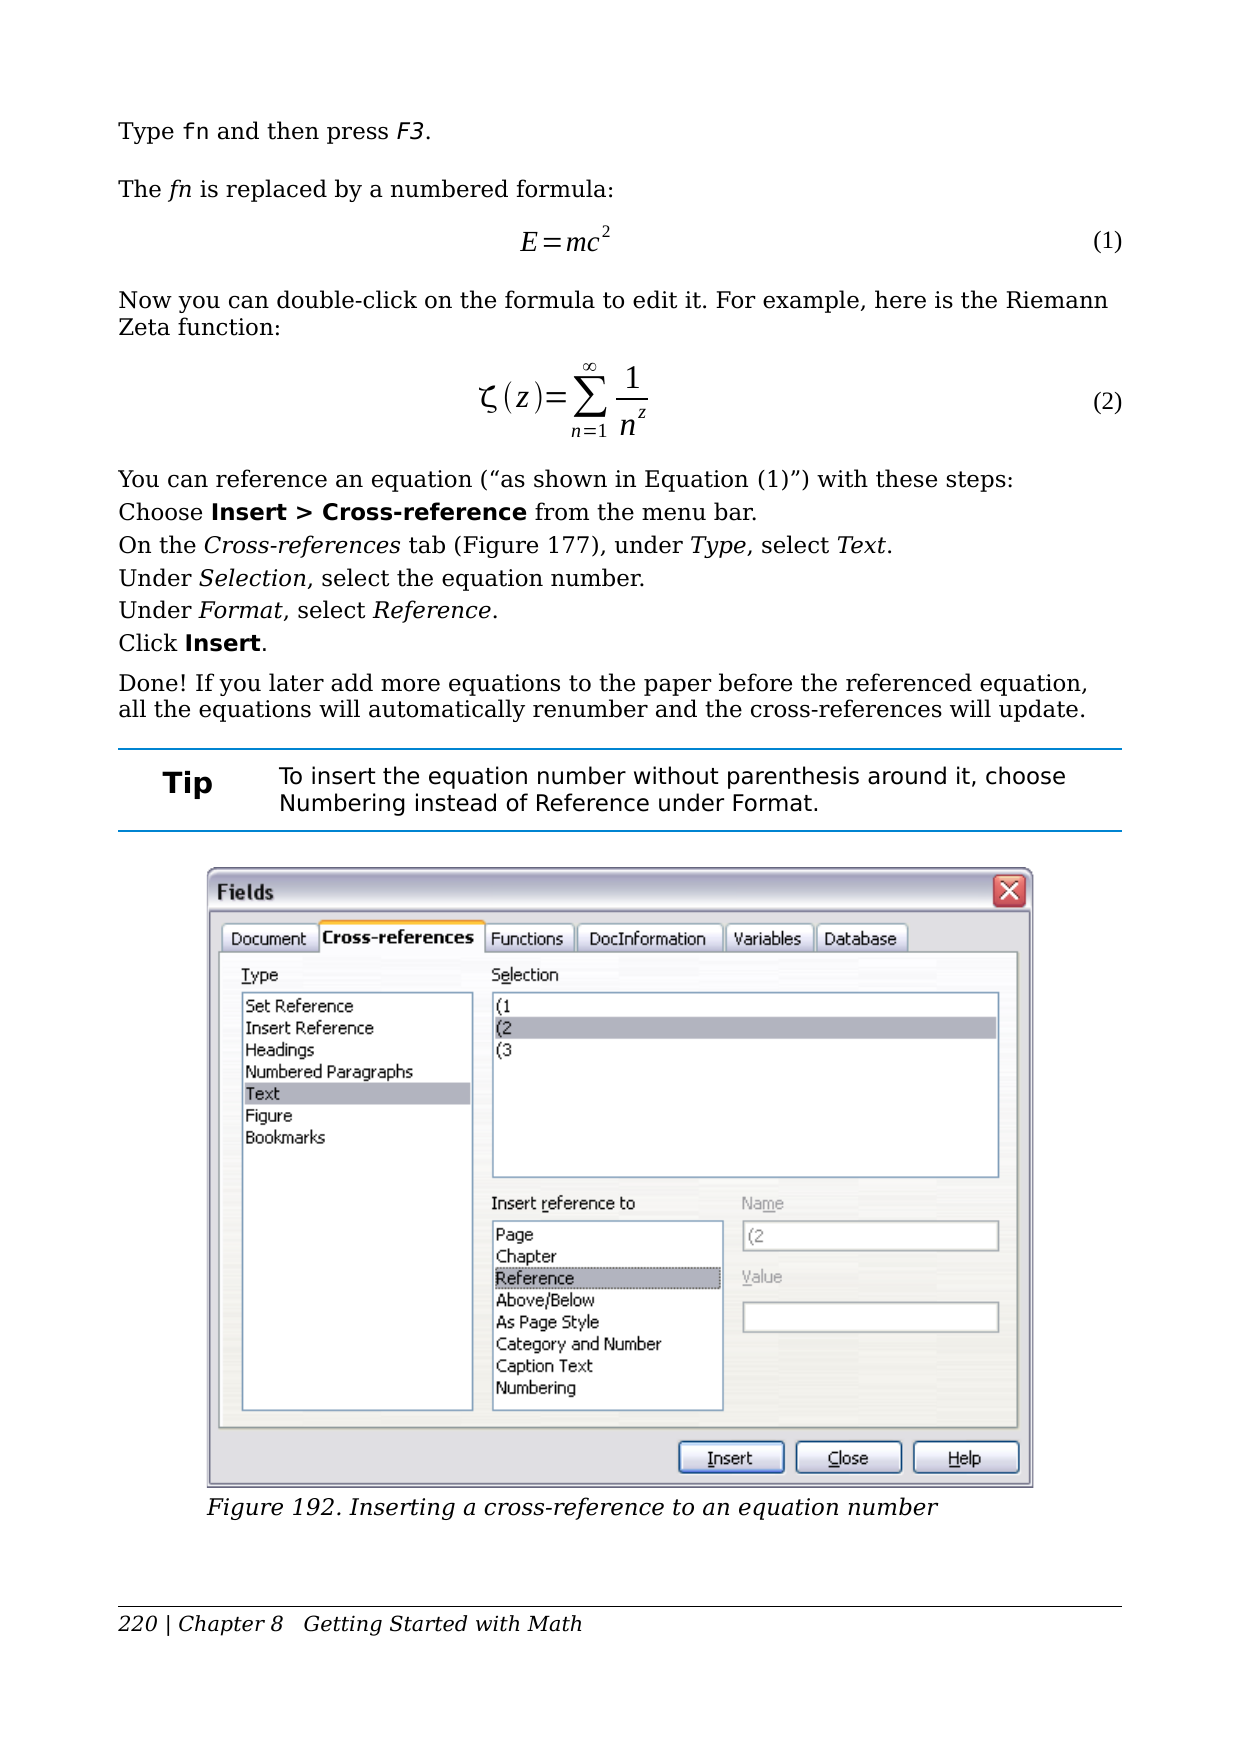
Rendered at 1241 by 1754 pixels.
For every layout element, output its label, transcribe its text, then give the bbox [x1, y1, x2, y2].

table_header [118, 221, 1010, 258]
text The fn is replaced by a numbered formula: [118, 176, 1122, 203]
list You can reference an equation (“as shown in Equation (1)”) with these steps: [118, 466, 1122, 492]
table_header (2) [1010, 359, 1122, 442]
table_header [118, 359, 1010, 442]
text Done! If you later add more equations to the paper before the referenced equation, all the equations will automatically renumber and the cross-references will update. [118, 670, 1122, 723]
text Choose Insert > Cross-reference from the menu bar. [118, 499, 1122, 526]
text Type fn and then press F3. [118, 118, 1122, 146]
table_header To insert the equation number without parenthesis around it, choose Numbering instead of Reference under Format. [258, 750, 1122, 829]
text Figure 192. Inserting a cross-reference to an equation number [207, 1494, 1033, 1521]
picture [206, 867, 1034, 1488]
text Click Insert. [118, 631, 1122, 657]
table_header (1) [1010, 221, 1122, 258]
text Under Selection, select the equation number. [118, 565, 1122, 591]
table_header Tip [118, 750, 257, 829]
text Now you can double-click on the formula to edit it. For example, here is the Riemann Zeta function: [118, 287, 1122, 341]
text On the Cross-references tab (Figure 177), under Type, select Text. [118, 532, 1122, 558]
text Under Format, select Reference. [118, 598, 1122, 624]
